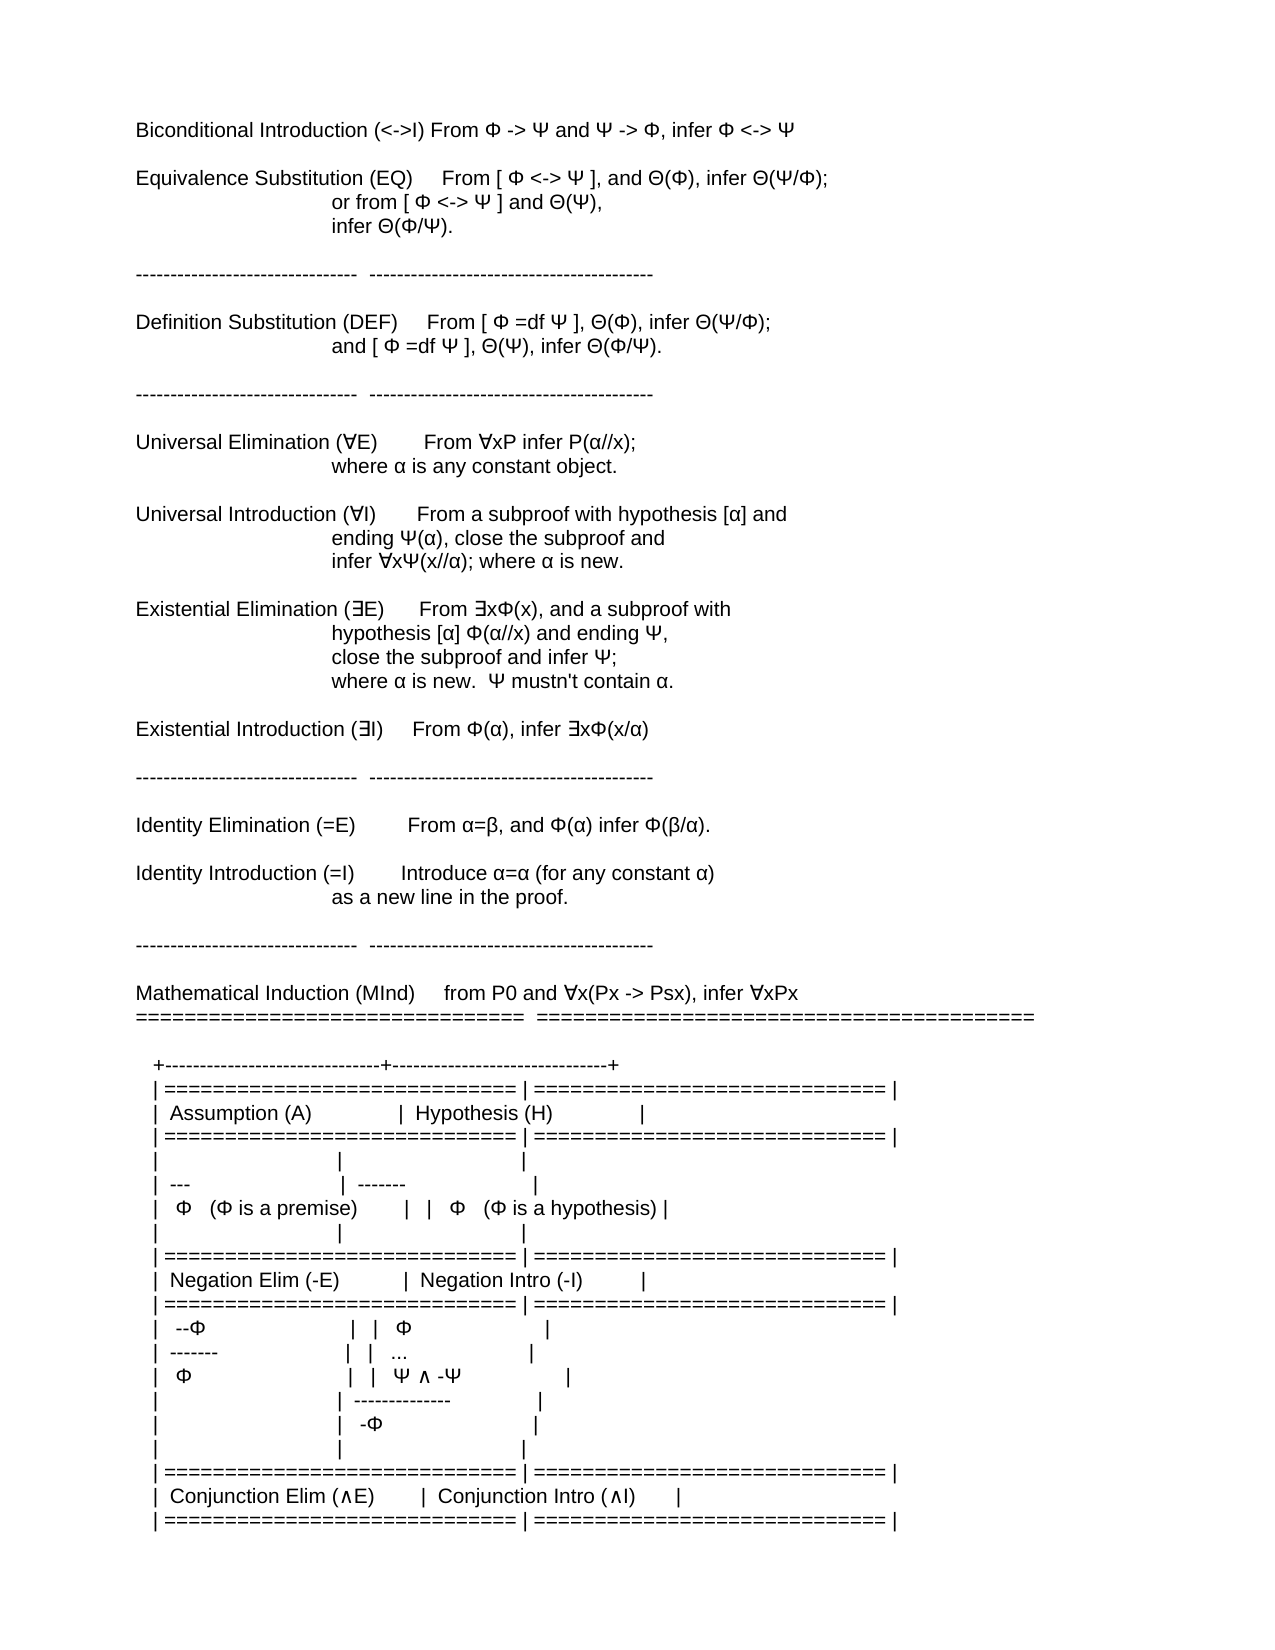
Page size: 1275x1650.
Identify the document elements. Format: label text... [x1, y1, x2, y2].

text Mathematical Induction (MInd) from P0 and ∀x(Px -> Psx), infer ∀xPx [118, 981, 1157, 1004]
text | ============================= | ============================= | [118, 1124, 1157, 1148]
text | ============================= | ============================= | [118, 1292, 1157, 1316]
text | | | [118, 1436, 1157, 1460]
text | Negation Elim (-E) | Negation Intro (-I) | [118, 1268, 1157, 1292]
text | ------- | | ... | [118, 1340, 1157, 1364]
text | | | [118, 1148, 1157, 1172]
text | --Φ | | Φ | [118, 1316, 1157, 1340]
text Biconditional Introduction (<->I) From Φ -> Ψ and Ψ -> Φ, infer Φ <-> Ψ [118, 118, 1157, 142]
text -------------------------------- ----------------------------------------- [118, 933, 1157, 957]
text or from [ Φ <-> Ψ ] and Θ(Ψ), [118, 190, 1157, 214]
text Equivalence Substitution (EQ) From [ Φ <-> Ψ ], and Θ(Φ), infer Θ(Ψ/Φ); [118, 166, 1157, 190]
text ending Ψ(α), close the subproof and [118, 525, 1157, 549]
text Existential Elimination (∃E) From ∃xΦ(x), and a subproof with [118, 597, 1157, 621]
text Universal Elimination (∀E) From ∀xP infer P(α//x); [118, 429, 1157, 453]
text infer ∀xΨ(x//α); where α is new. [118, 549, 1157, 573]
text as a new line in the proof. [118, 885, 1157, 909]
text | Conjunction Elim (∧E) | Conjunction Intro (∧I) | [118, 1484, 1157, 1508]
text | Φ | | Ψ ∧ -Ψ | [118, 1364, 1157, 1388]
text +-------------------------------+-------------------------------+ [118, 1052, 1157, 1076]
text | ============================= | ============================= | [118, 1244, 1157, 1268]
text | --- | ------- | [118, 1172, 1157, 1196]
text where α is any constant object. [118, 453, 1157, 477]
text -------------------------------- ----------------------------------------- [118, 765, 1157, 789]
text | Assumption (A) | Hypothesis (H) | [118, 1100, 1157, 1124]
text Identity Elimination (=E) From α=β, and Φ(α) infer Φ(β/α). [118, 813, 1157, 837]
text ================================ ========================================= [118, 1004, 1157, 1028]
text | ============================= | ============================= | [118, 1460, 1157, 1484]
text | ============================= | ============================= | [118, 1508, 1157, 1532]
text | Φ (Φ is a premise) | | Φ (Φ is a hypothesis) | [118, 1196, 1157, 1220]
text and [ Φ =df Ψ ], Θ(Ψ), infer Θ(Φ/Ψ). [118, 334, 1157, 358]
text Identity Introduction (=I) Introduce α=α (for any constant α) [118, 861, 1157, 885]
text hypothesis [α] Φ(α//x) and ending Ψ, [118, 621, 1157, 645]
text | | -------------- | [118, 1388, 1157, 1412]
text | ============================= | ============================= | [118, 1076, 1157, 1100]
text | | | [118, 1220, 1157, 1244]
text -------------------------------- ----------------------------------------- [118, 382, 1157, 406]
text Existential Introduction (∃I) From Φ(α), infer ∃xΦ(x/α) [118, 717, 1157, 741]
text where α is new. Ψ mustn't contain α. [118, 669, 1157, 693]
text Definition Substitution (DEF) From [ Φ =df Ψ ], Θ(Φ), infer Θ(Ψ/Φ); [118, 310, 1157, 334]
text -------------------------------- ----------------------------------------- [118, 262, 1157, 286]
text | | -Φ | [118, 1412, 1157, 1436]
text close the subproof and infer Ψ; [118, 645, 1157, 669]
text Universal Introduction (∀I) From a subproof with hypothesis [α] and [118, 501, 1157, 525]
text infer Θ(Φ/Ψ). [118, 214, 1157, 238]
